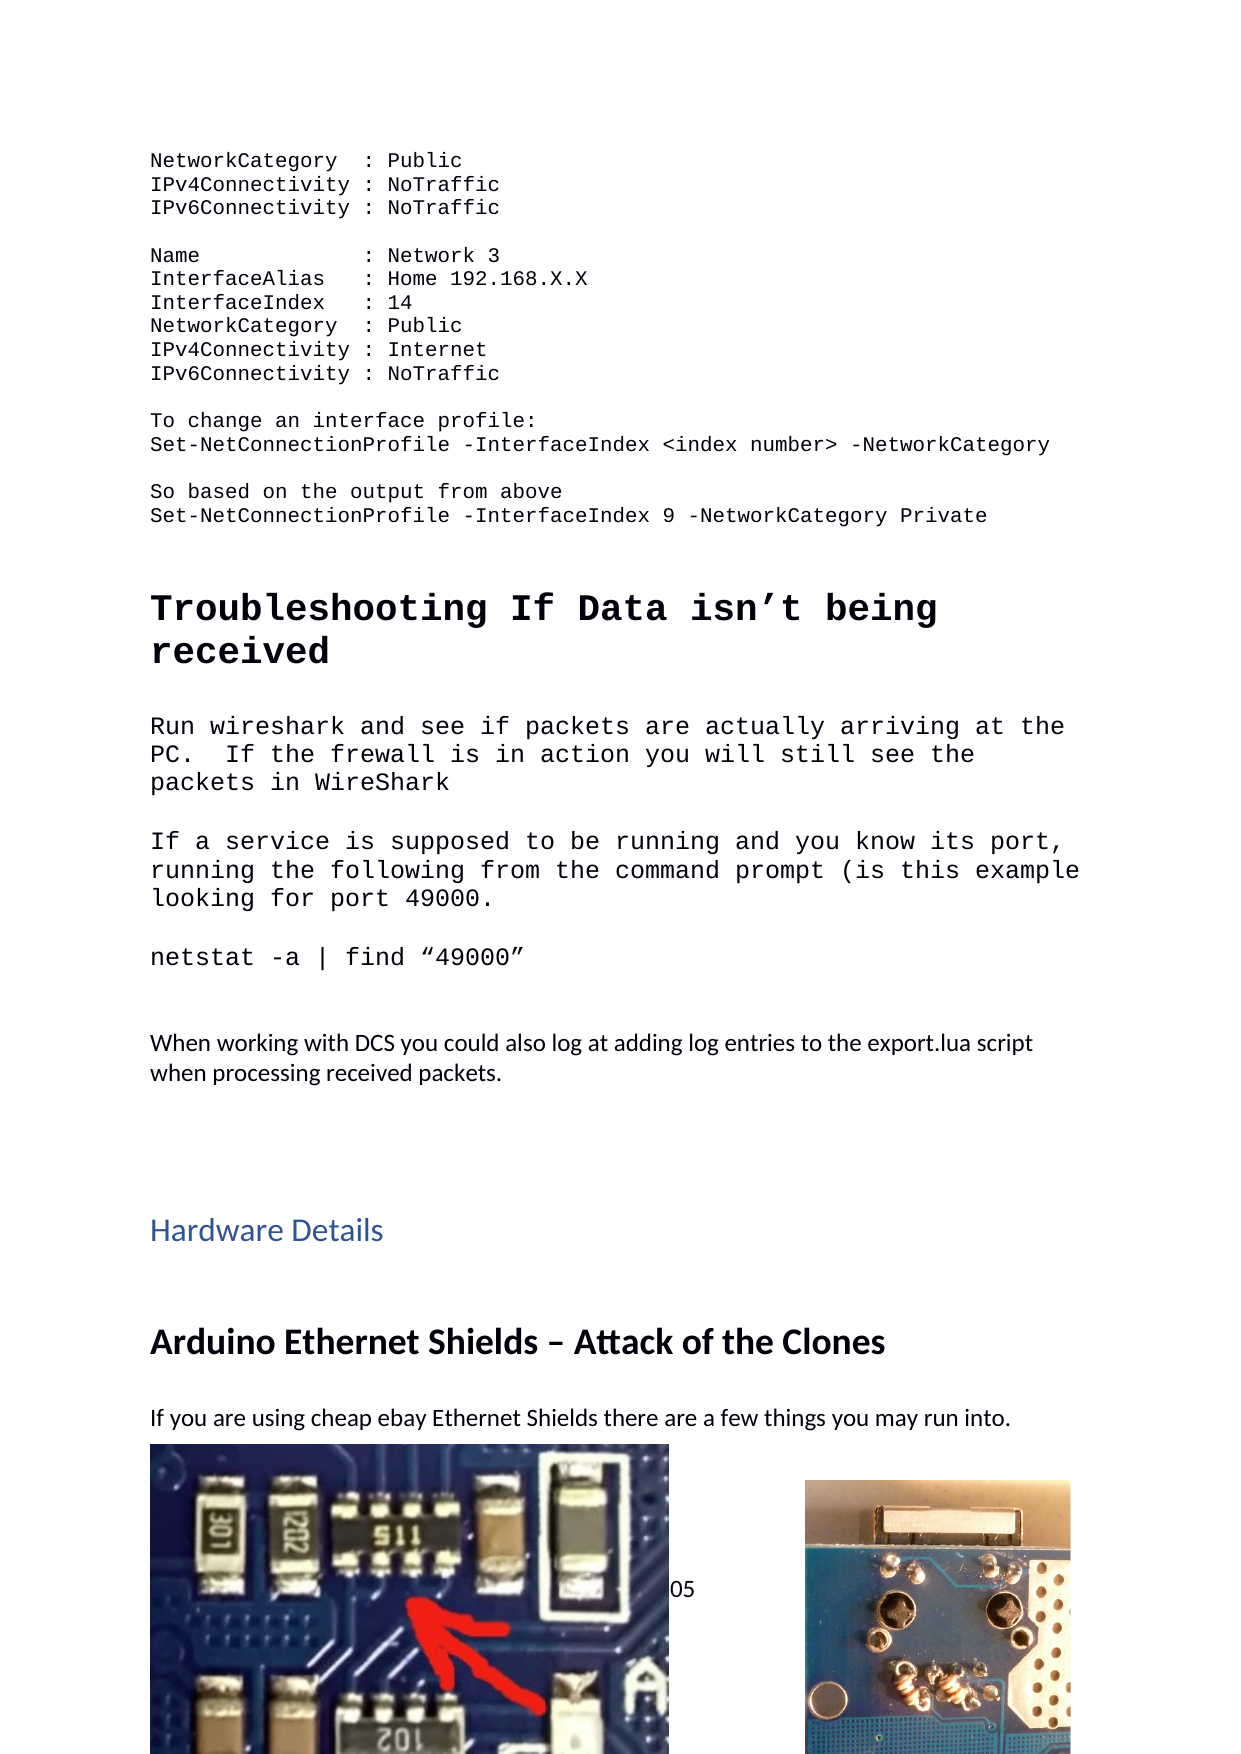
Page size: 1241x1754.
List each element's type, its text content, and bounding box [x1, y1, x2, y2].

text netstat -a | find “49000” [150, 944, 1090, 973]
text If you are using cheap ebay Ethernet Shields there are a few things you may run into. [150, 1403, 1090, 1433]
text NetworkCategory : Public [150, 150, 1090, 174]
text NetworkCategory : Public [150, 316, 1090, 339]
text IPv6Connectivity : NoTraffic [150, 197, 1090, 221]
picture [150, 1444, 669, 1754]
text When working with DCS you could also log at adding log entries to the export.lua script when processing received packets. [150, 1027, 1090, 1088]
text Set-NetConnectionProfile -InterfaceIndex 9 -NetworkCategory Private [150, 505, 1090, 528]
text IPv4Connectivity : Internet [150, 339, 1090, 363]
subtitle Hardware Details [150, 1209, 1090, 1250]
text InterfaceAlias : Home 192.168.X.X [150, 268, 1090, 292]
text IPv4Connectivity : NoTraffic [150, 174, 1090, 197]
text To change an interface profile: [150, 410, 1090, 434]
subtitle Arduino Ethernet Shields – Attack of the Clones [150, 1318, 1090, 1364]
text So based on the output from above [150, 481, 1090, 505]
text If a service is supposed to be running and you know its port, running the following from the command prompt (is this example looking for port 49000. [150, 829, 1090, 914]
subtitle Troubleshooting If Data isn’t being received [150, 589, 1090, 674]
text IPv6Connectivity : NoTraffic [150, 363, 1090, 386]
text Run wireshark and see if packets are actually arriving at the PC. If the frewall is in action you will still see the packets in WireShark [150, 713, 1090, 798]
text Set-NetConnectionProfile -InterfaceIndex <index number> -NetworkCategory [150, 434, 1090, 457]
text InterfaceIndex : 14 [150, 292, 1090, 316]
text Name : Network 3 [150, 244, 1090, 268]
